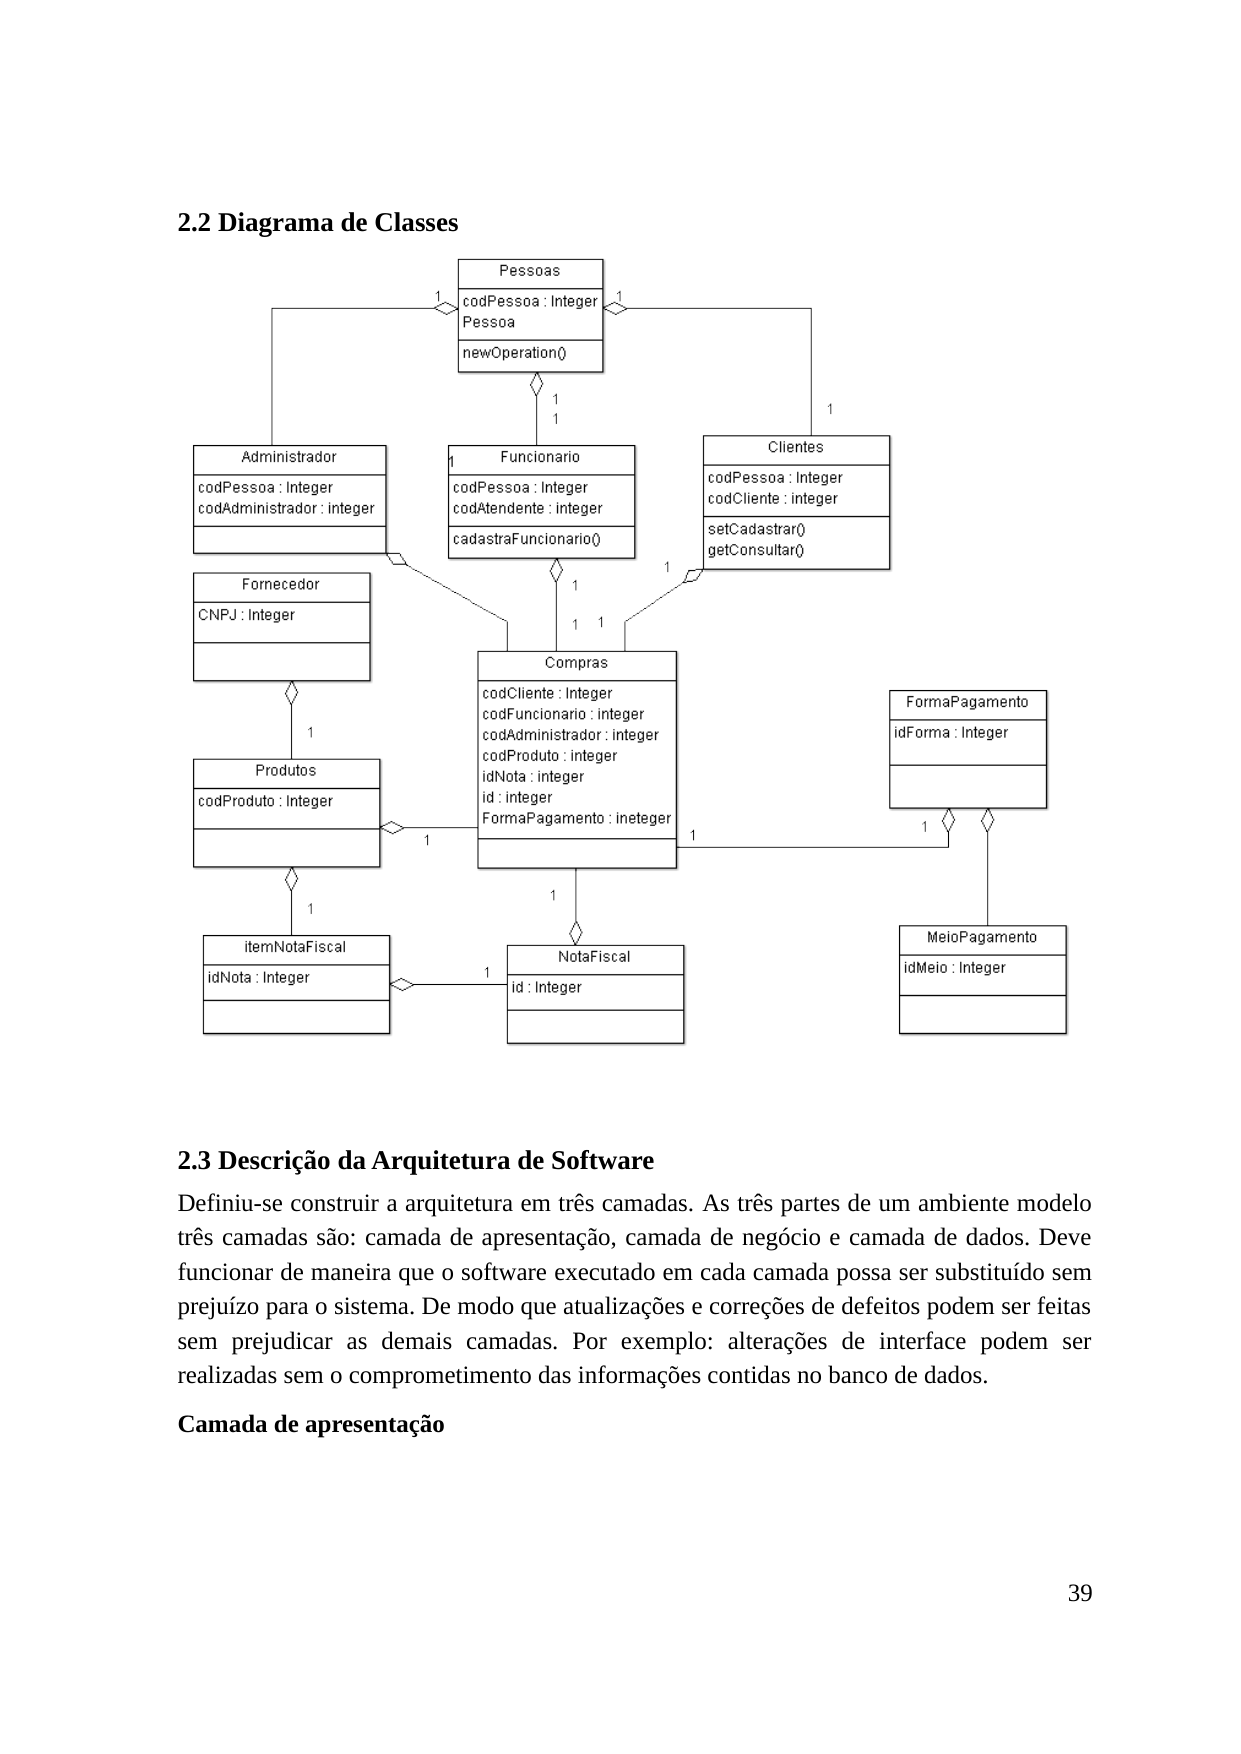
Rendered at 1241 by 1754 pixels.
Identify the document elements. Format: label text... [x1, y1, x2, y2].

subtitle 2.3 Descrição da Arquitetura de Software [177, 1144, 1093, 1175]
subtitle 2.2 Diagrama de Classes [177, 206, 1093, 237]
text Camada de apresentação [177, 1409, 1093, 1438]
picture [185, 249, 1085, 1066]
text Definiu-se construir a arquitetura em três camadas. As três partes de um ambiente modelo três camadas são: camada de apresentação, camada de negócio e camada de dados. Deve funcionar de maneira que o software executado em cada camada possa ser substituído sem prejuízo para o sistema. De modo que atualizações e correções de defeitos podem ser feitas sem prejudicar as demais camadas. Por exemplo: alterações de interface podem ser realizadas sem o comprometimento das informações contidas no banco de dados. [177, 1188, 1093, 1389]
